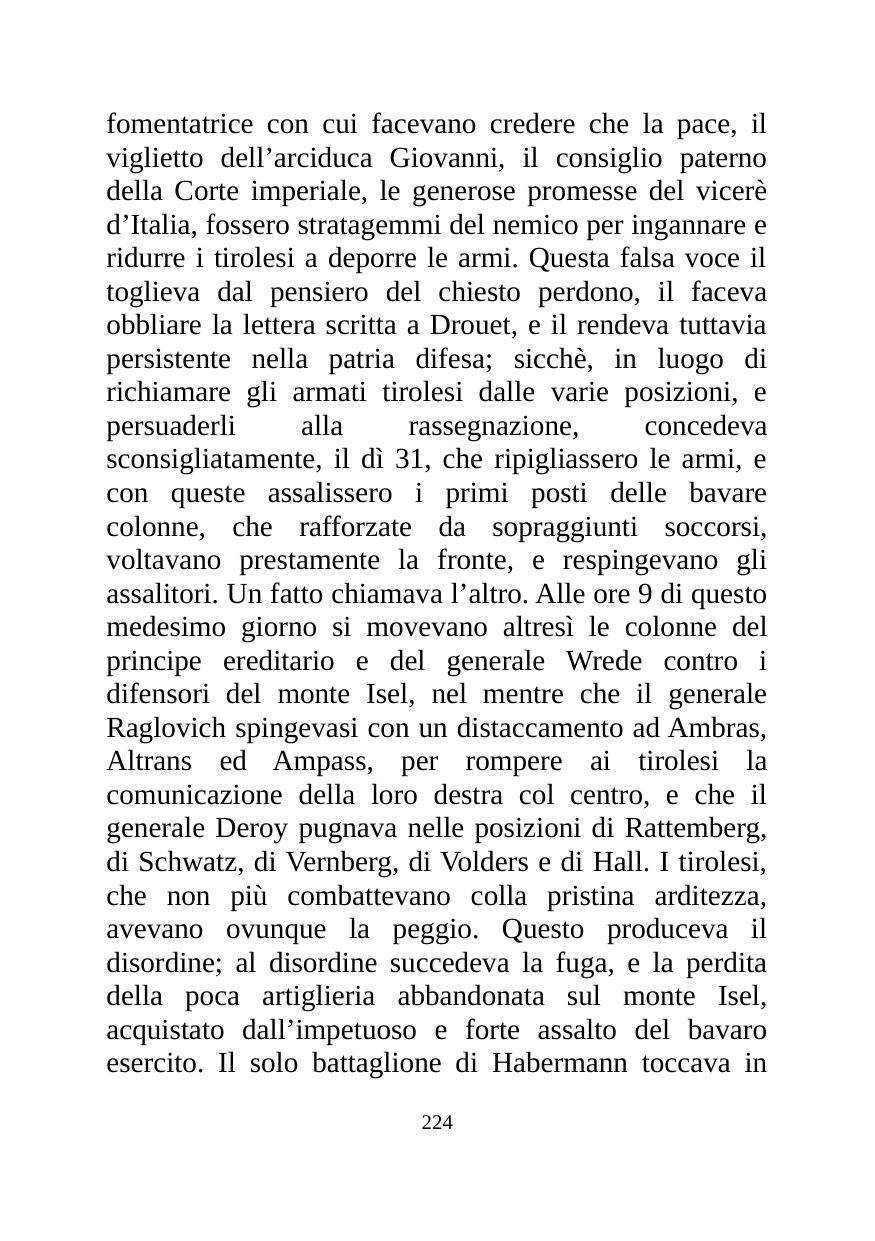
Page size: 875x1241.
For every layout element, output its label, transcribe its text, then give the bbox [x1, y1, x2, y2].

text fomentatrice con cui facevano credere che la pace, il viglietto dell’arciduca Giovanni, il consiglio paterno della Corte imperiale, le generose promesse del vicerè d’Italia, fossero stratagemmi del nemico per ingannare e ridurre i tirolesi a deporre le armi. Questa falsa voce il toglieva dal pensiero del chiesto perdono, il faceva obbliare la lettera scritta a Drouet, e il rendeva tuttavia persistente nella patria difesa; sicchè, in luogo di richiamare gli armati tirolesi dalle varie posizioni, e persuaderli alla rassegnazione, concedeva sconsigliatamente, il dì 31, che ripigliassero le armi, e con queste assalissero i primi posti delle bavare colonne, che rafforzate da sopraggiunti soccorsi, voltavano prestamente la fronte, e respingevano gli assalitori. Un fatto chiamava l’altro. Alle ore 9 di questo medesimo giorno si movevano altresì le colonne del principe ereditario e del generale Wrede contro i difensori del monte Isel, nel mentre che il generale Raglovich spingevasi con un distaccamento ad Ambras, Altrans ed Ampass, per rompere ai tirolesi la comunicazione della loro destra col centro, e che il generale Deroy pugnava nelle posizioni di Rattemberg, di Schwatz, di Vernberg, di Volders e di Hall. I tirolesi, che non più combattevano colla pristina arditezza, avevano ovunque la peggio. Questo produceva il disordine; al disordine succedeva la fuga, e la perdita della poca artiglieria abbandonata sul monte Isel, acquistato dall’impetuoso e forte assalto del bavaro esercito. Il solo battaglione di Habermann toccava in [106, 106, 768, 1079]
